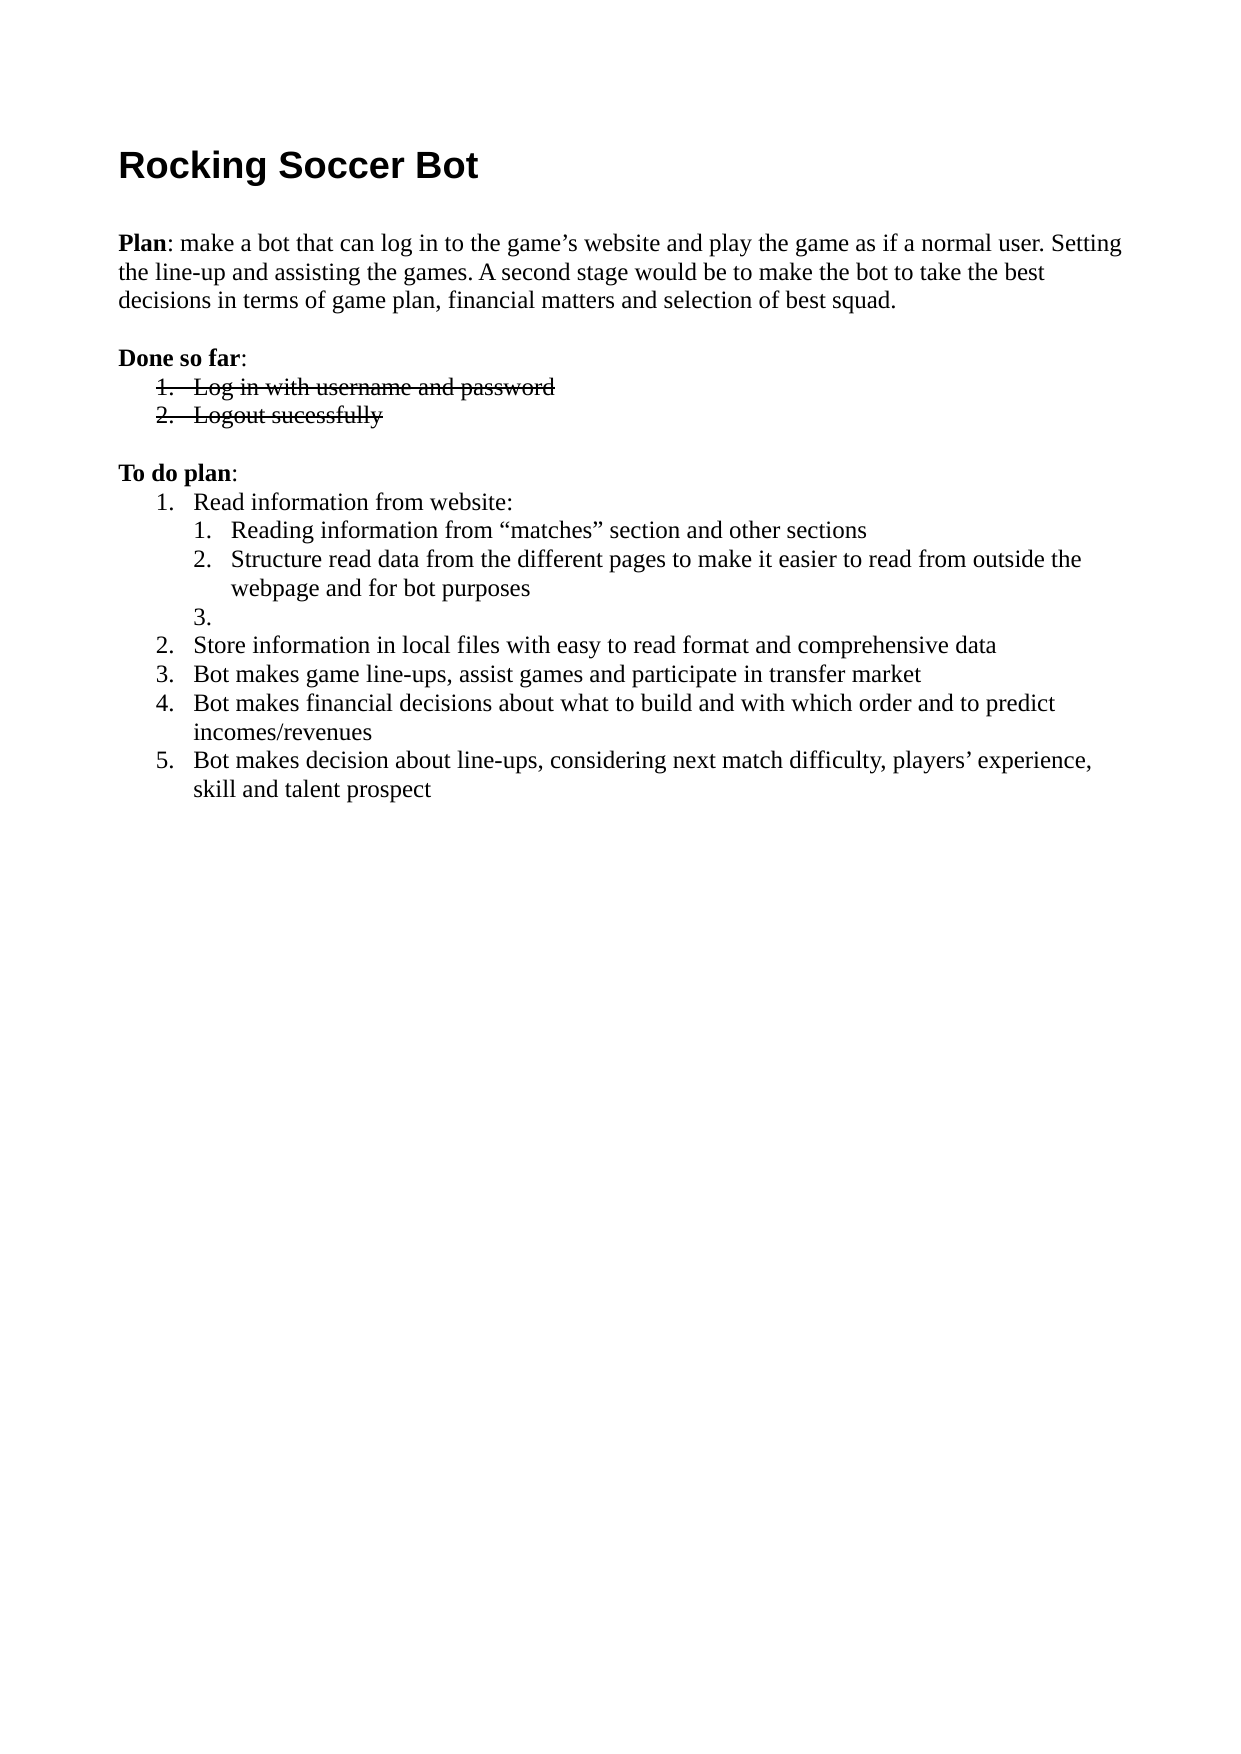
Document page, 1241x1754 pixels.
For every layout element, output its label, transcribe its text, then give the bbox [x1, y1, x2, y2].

list Bot makes financial decisions about what to build and with which order and to predict incomes/revenues [156, 688, 1122, 746]
text Done so far: [118, 343, 1122, 372]
list Structure read data from the different pages to make it easier to read from outside the webpage and for bot purposes [193, 544, 1122, 602]
list Reading information from “matches” section and other sections [193, 516, 1122, 544]
list Log in with username and password [156, 372, 1122, 401]
list Store information in local files with easy to read format and comprehensive data [156, 631, 1122, 659]
text To do plan: [118, 458, 1122, 487]
list Logout sucessfully [156, 401, 1122, 429]
list Bot makes decision about line-ups, considering next match difficulty, players’ experience, skill and talent prospect [156, 746, 1122, 803]
text Plan: make a bot that can log in to the game’s website and play the game as if a normal user. Setting the line-up and assisting the games. A second stage would be to make the bot to take the best decisions in terms of game plan, financial matters and selection of best squad. [118, 228, 1122, 314]
list Bot makes game line-ups, assist games and participate in transfer market [156, 659, 1122, 688]
subtitle Rocking Soccer Bot [118, 143, 1122, 187]
list Read information from website: [156, 487, 1122, 516]
